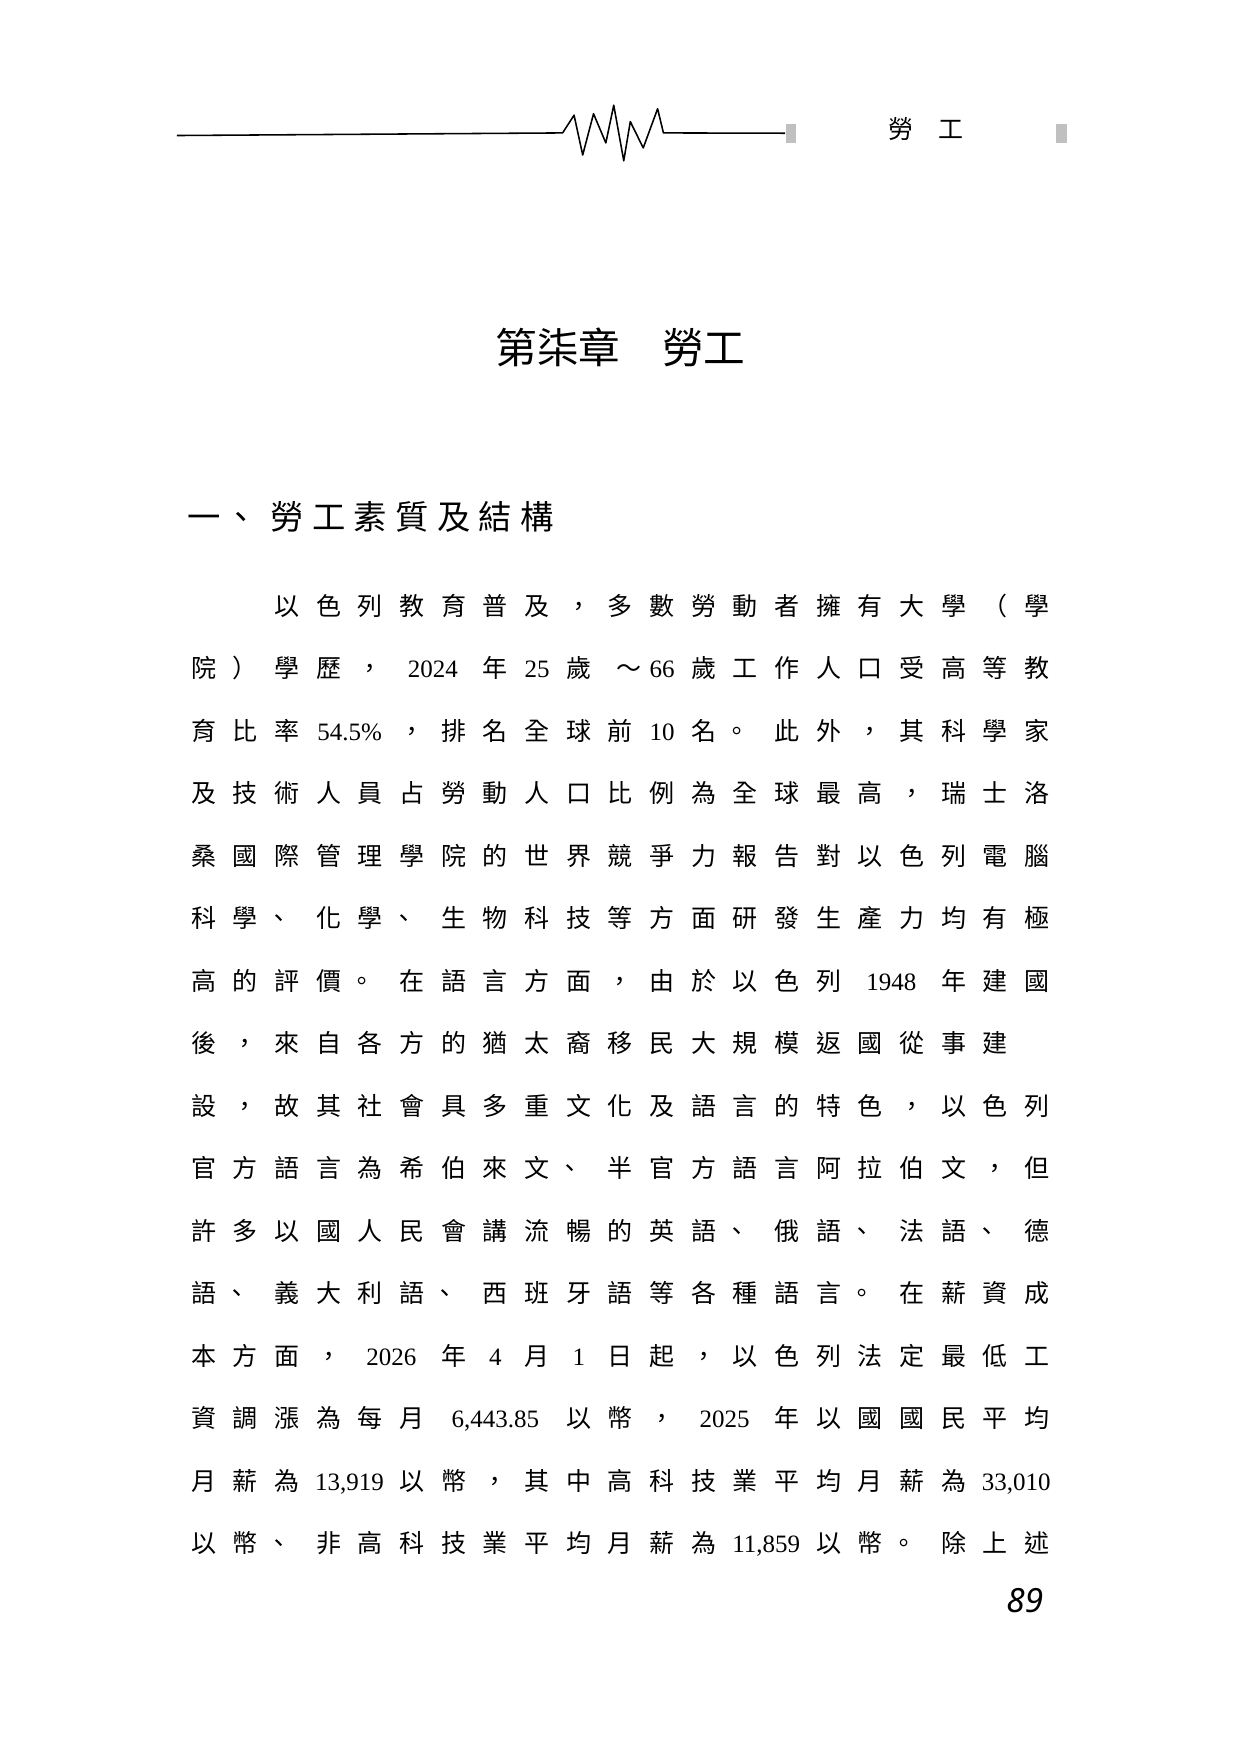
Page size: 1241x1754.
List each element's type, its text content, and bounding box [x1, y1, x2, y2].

text 第柒章 勞工 [183, 304, 1058, 366]
text 一、勞工素質及結構 [183, 473, 1058, 536]
text 以色列教育普及，多數勞動者擁有大學（學院）學歷，2024年25歲〜66歲工作人口受高等教育比率54.5%，排名全球前10名。此外，其科學家及技術人員占勞動人口比例為全球最高，瑞士洛桑國際管理學院的世界競爭力報告對以色列電腦科學、化學、生物科技等方面研發生產力均有極高的評價。在語言方面，由於以色列1948年建國後，來自各方的猶太裔移民大規模返國從事建設，故其社會具多重文化及語言的特色，以色列官方語言為希伯來文、半官方語言阿拉伯文，但許多以國人民會講流暢的英語、俄語、法語、德語、義大利語、西班牙語等各種語言。在薪資成本方面，2026年4月1日起，以色列法定最低工資調漲為每月6,443.85以幣，2025年以國國民平均月薪為13,919以幣，其中高科技業平均月薪為33,010以幣、非高科技業平均月薪為11,859以幣。除上述 [183, 563, 1058, 1563]
